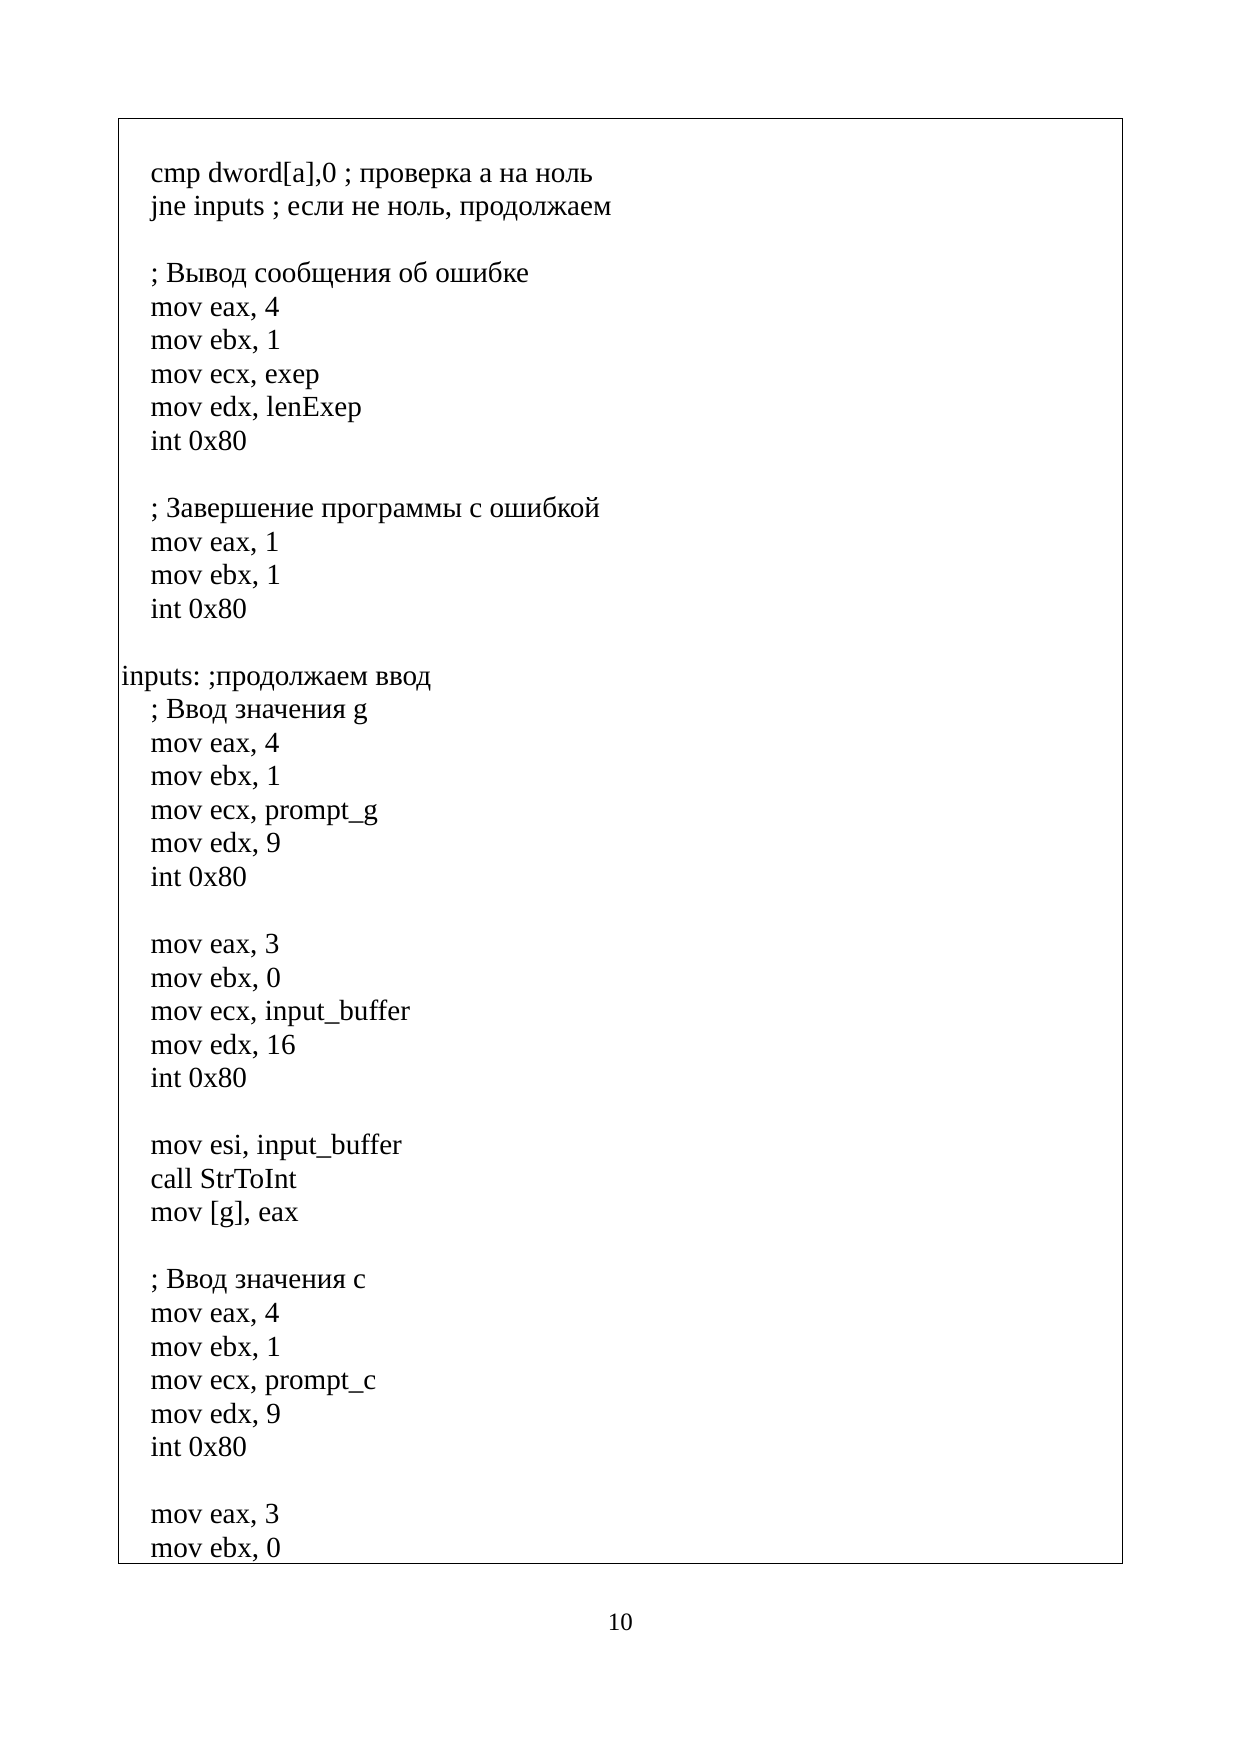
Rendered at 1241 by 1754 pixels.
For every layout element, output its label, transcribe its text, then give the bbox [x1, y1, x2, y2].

text mov ebx, 0 [119, 1527, 1122, 1563]
text mov ebx, 0 [119, 957, 1122, 990]
text mov ecx, prompt_g [119, 789, 1122, 822]
text mov eax, 4 [119, 286, 1122, 319]
text mov ebx, 1 [119, 755, 1122, 789]
text ; Ввод значения c [119, 1258, 1122, 1292]
text cmp dword[a],0 ; проверка a на ноль [119, 152, 1122, 185]
text mov edx, lenExep [119, 386, 1122, 420]
text mov edx, 9 [119, 1393, 1122, 1426]
text mov edx, 16 [119, 1024, 1122, 1057]
text inputs: ;продолжаем ввод [119, 655, 1122, 688]
text mov ebx, 1 [119, 319, 1122, 353]
text mov eax, 4 [119, 1292, 1122, 1326]
text int 0x80 [119, 588, 1122, 624]
text call StrToInt [119, 1158, 1122, 1191]
text mov eax, 3 [119, 1493, 1122, 1527]
text jne inputs ; если не ноль, продолжаем [119, 185, 1122, 222]
text mov ebx, 1 [119, 1326, 1122, 1359]
text ; Вывод сообщения об ошибке [119, 252, 1122, 286]
text int 0x80 [119, 1057, 1122, 1094]
text int 0x80 [119, 1426, 1122, 1463]
text mov eax, 1 [119, 521, 1122, 554]
text ; Завершение программы с ошибкой [119, 487, 1122, 521]
text mov edx, 9 [119, 822, 1122, 856]
text int 0x80 [119, 420, 1122, 457]
text mov [g], eax [119, 1191, 1122, 1228]
text mov ecx, prompt_c [119, 1359, 1122, 1393]
text int 0x80 [119, 856, 1122, 893]
text mov ecx, exep [119, 353, 1122, 386]
text ; Ввод значения g [119, 688, 1122, 722]
text mov ebx, 1 [119, 554, 1122, 588]
text mov eax, 4 [119, 722, 1122, 755]
text mov eax, 3 [119, 923, 1122, 957]
text mov ecx, input_buffer [119, 990, 1122, 1024]
text mov esi, input_buffer [119, 1124, 1122, 1158]
